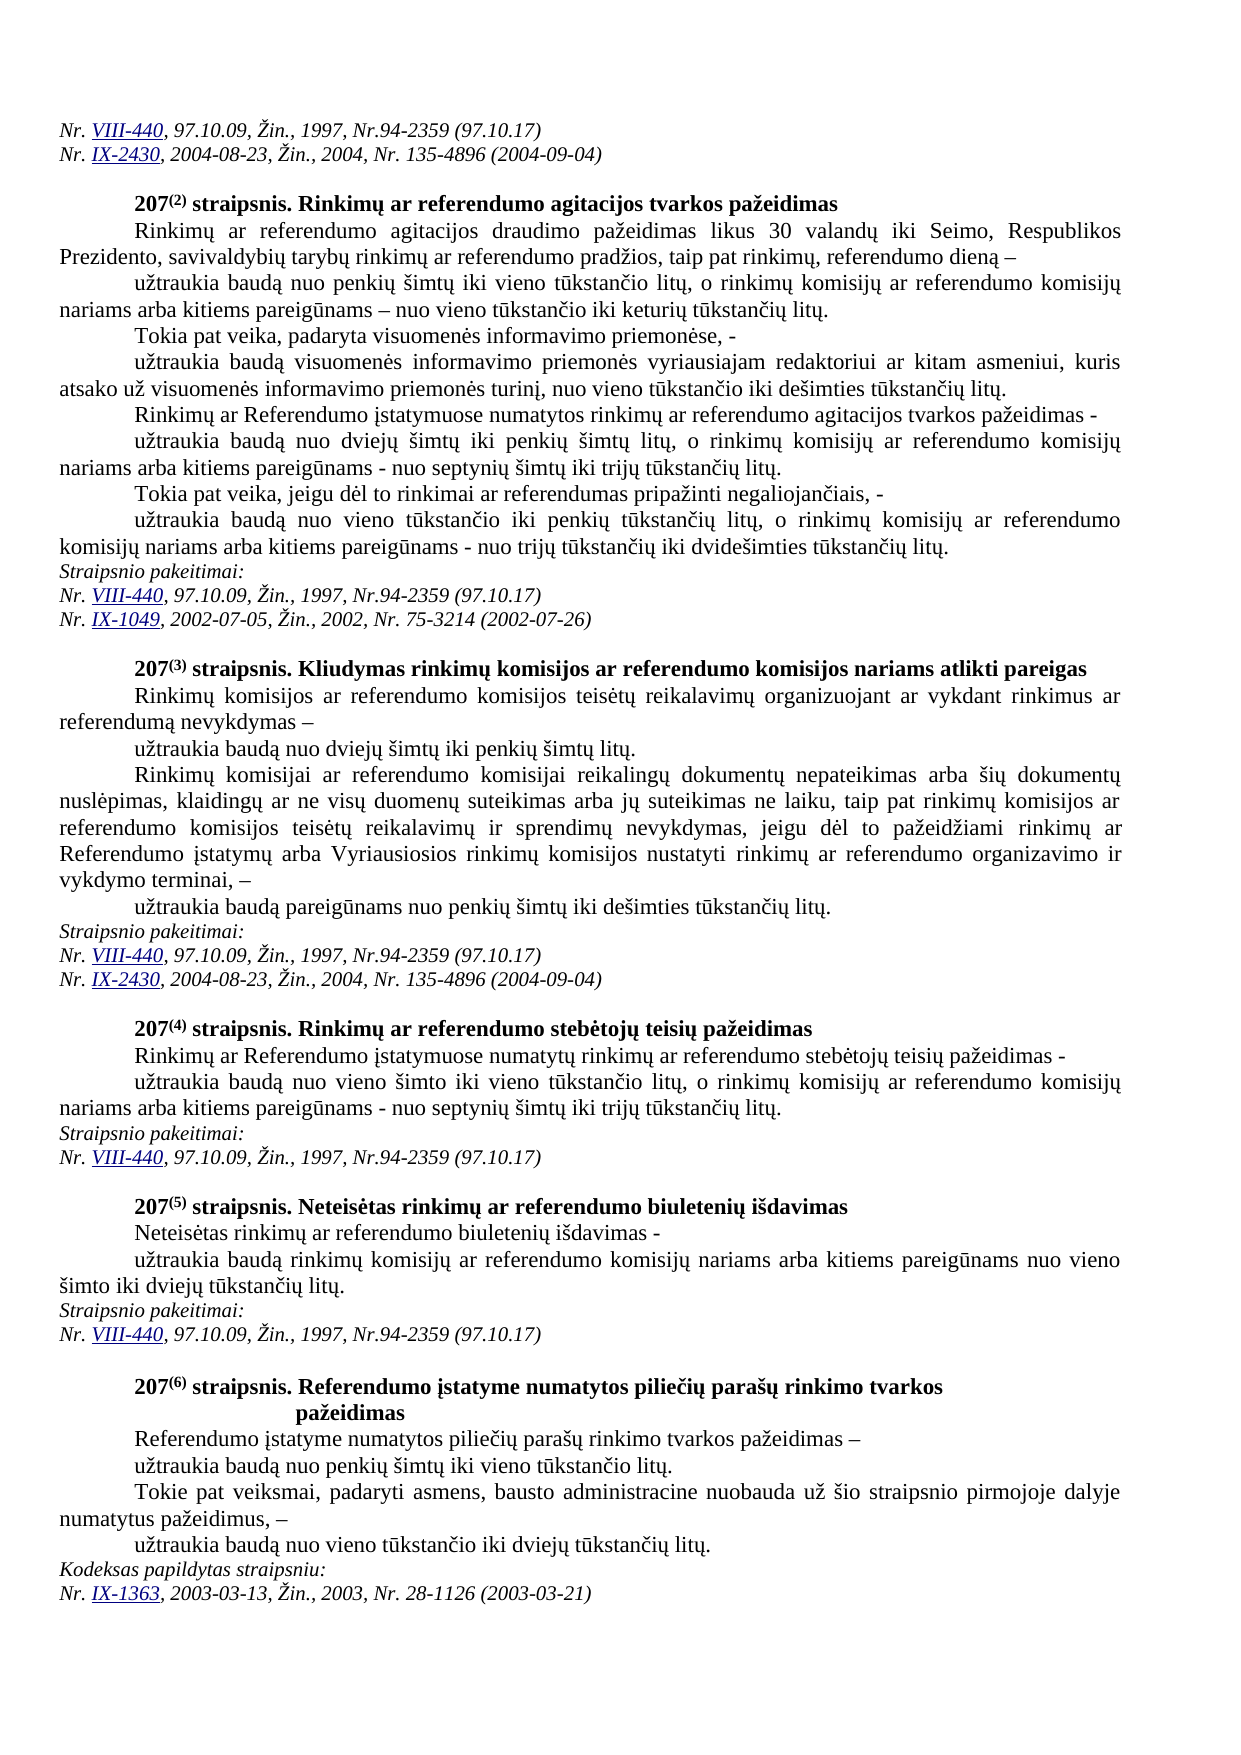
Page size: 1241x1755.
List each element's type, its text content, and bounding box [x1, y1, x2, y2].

text Straipsnio pakeitimai: [59, 1121, 1122, 1145]
text Tokia pat veika, padaryta visuomenės informavimo priemonėse, - [59, 322, 1122, 348]
text 207(3) straipsnis. Kliudymas rinkimų komisijos ar referendumo komisijos nariams atlikti pareigas [59, 656, 1122, 682]
text užtraukia baudą nuo dviejų šimtų iki penkių šimtų litų. [59, 734, 1122, 761]
text Rinkimų ar Referendumo įstatymuose numatytos rinkimų ar referendumo agitacijos tvarkos pažeidimas - [59, 401, 1122, 427]
text Nr. IX-1363, 2003-03-13, Žin., 2003, Nr. 28-1126 (2003-03-21) [59, 1581, 1122, 1605]
text Rinkimų komisijai ar referendumo komisijai reikalingų dokumentų nepateikimas arba šių dokumentų nuslėpimas, klaidingų ar ne visų duomenų suteikimas arba jų suteikimas ne laiku, taip pat rinkimų komisijos ar referendumo komisijos teisėtų reikalavimų ir sprendimų nevykdymas, jeigu dėl to pažeidžiami rinkimų ar Referendumo įstatymų arba Vyriausiosios rinkimų komisijos nustatyti rinkimų ar referendumo organizavimo ir vykdymo terminai, – [59, 761, 1122, 893]
text Referendumo įstatyme numatytos piliečių parašų rinkimo tvarkos pažeidimas – [59, 1426, 1122, 1452]
text Nr. VIII-440, 97.10.09, Žin., 1997, Nr.94-2359 (97.10.17) [59, 583, 1122, 607]
text Neteisėtas rinkimų ar referendumo biuletenių išdavimas - [59, 1219, 1122, 1246]
text Straipsnio pakeitimai: [59, 1298, 1122, 1322]
text 207(5) straipsnis. Neteisėtas rinkimų ar referendumo biuletenių išdavimas [59, 1193, 1122, 1219]
text 207(6) straipsnis. Referendumo įstatyme numatytos piliečių parašų rinkimo tvarkos [59, 1373, 1122, 1399]
text Nr. IX-2430, 2004-08-23, Žin., 2004, Nr. 135-4896 (2004-09-04) [59, 142, 1122, 166]
text Rinkimų ar referendumo agitacijos draudimo pažeidimas likus 30 valandų iki Seimo, Respublikos Prezidento, savivaldybių tarybų rinkimų ar referendumo pradžios, taip pat rinkimų, referendumo dieną – [59, 217, 1122, 269]
text užtraukia baudą nuo vieno šimto iki vieno tūkstančio litų, o rinkimų komisijų ar referendumo komisijų nariams arba kitiems pareigūnams - nuo septynių šimtų iki trijų tūkstančių litų. [59, 1068, 1122, 1121]
text užtraukia baudą nuo vieno tūkstančio iki penkių tūkstančių litų, o rinkimų komisijų ar referendumo komisijų nariams arba kitiems pareigūnams - nuo trijų tūkstančių iki dvidešimties tūkstančių litų. [59, 507, 1122, 559]
text Nr. VIII-440, 97.10.09, Žin., 1997, Nr.94-2359 (97.10.17) [59, 943, 1122, 967]
text užtraukia baudą visuomenės informavimo priemonės vyriausiajam redaktoriui ar kitam asmeniui, kuris atsako už visuomenės informavimo priemonės turinį, nuo vieno tūkstančio iki dešimties tūkstančių litų. [59, 348, 1122, 401]
text užtraukia baudą nuo dviejų šimtų iki penkių šimtų litų, o rinkimų komisijų ar referendumo komisijų nariams arba kitiems pareigūnams - nuo septynių šimtų iki trijų tūkstančių litų. [59, 427, 1122, 480]
text Nr. VIII-440, 97.10.09, Žin., 1997, Nr.94-2359 (97.10.17) [59, 118, 1122, 142]
text Kodeksas papildytas straipsniu: [59, 1557, 1122, 1581]
text Nr. IX-2430, 2004-08-23, Žin., 2004, Nr. 135-4896 (2004-09-04) [59, 967, 1122, 991]
text pažeidimas [59, 1399, 1122, 1426]
text Rinkimų komisijos ar referendumo komisijos teisėtų reikalavimų organizuojant ar vykdant rinkimus ar referendumą nevykdymas – [59, 682, 1122, 734]
text Tokia pat veika, jeigu dėl to rinkimai ar referendumas pripažinti negaliojančiais, - [59, 480, 1122, 507]
text užtraukia baudą pareigūnams nuo penkių šimtų iki dešimties tūkstančių litų. [134, 893, 1122, 919]
text Straipsnio pakeitimai: [59, 559, 1122, 583]
text užtraukia baudą rinkimų komisijų ar referendumo komisijų nariams arba kitiems pareigūnams nuo vieno šimto iki dviejų tūkstančių litų. [59, 1246, 1122, 1298]
text Tokie pat veiksmai, padaryti asmens, bausto administracine nuobauda už šio straipsnio pirmojoje dalyje numatytus pažeidimus, – [59, 1478, 1122, 1531]
text Straipsnio pakeitimai: [59, 919, 1122, 943]
text Nr. IX-1049, 2002-07-05, Žin., 2002, Nr. 75-3214 (2002-07-26) [59, 607, 1122, 631]
text užtraukia baudą nuo vieno tūkstančio iki dviejų tūkstančių litų. [59, 1531, 1122, 1557]
text Nr. VIII-440, 97.10.09, Žin., 1997, Nr.94-2359 (97.10.17) [59, 1322, 1122, 1346]
text Rinkimų ar Referendumo įstatymuose numatytų rinkimų ar referendumo stebėtojų teisių pažeidimas - [59, 1042, 1122, 1068]
text Nr. VIII-440, 97.10.09, Žin., 1997, Nr.94-2359 (97.10.17) [59, 1145, 1122, 1169]
text 207(4) straipsnis. Rinkimų ar referendumo stebėtojų teisių pažeidimas [59, 1015, 1122, 1042]
text 207(2) straipsnis. Rinkimų ar referendumo agitacijos tvarkos pažeidimas [59, 190, 1122, 217]
text užtraukia baudą nuo penkių šimtų iki vieno tūkstančio litų, o rinkimų komisijų ar referendumo komisijų nariams arba kitiems pareigūnams – nuo vieno tūkstančio iki keturių tūkstančių litų. [59, 269, 1122, 322]
text užtraukia baudą nuo penkių šimtų iki vieno tūkstančio litų. [59, 1452, 1122, 1478]
